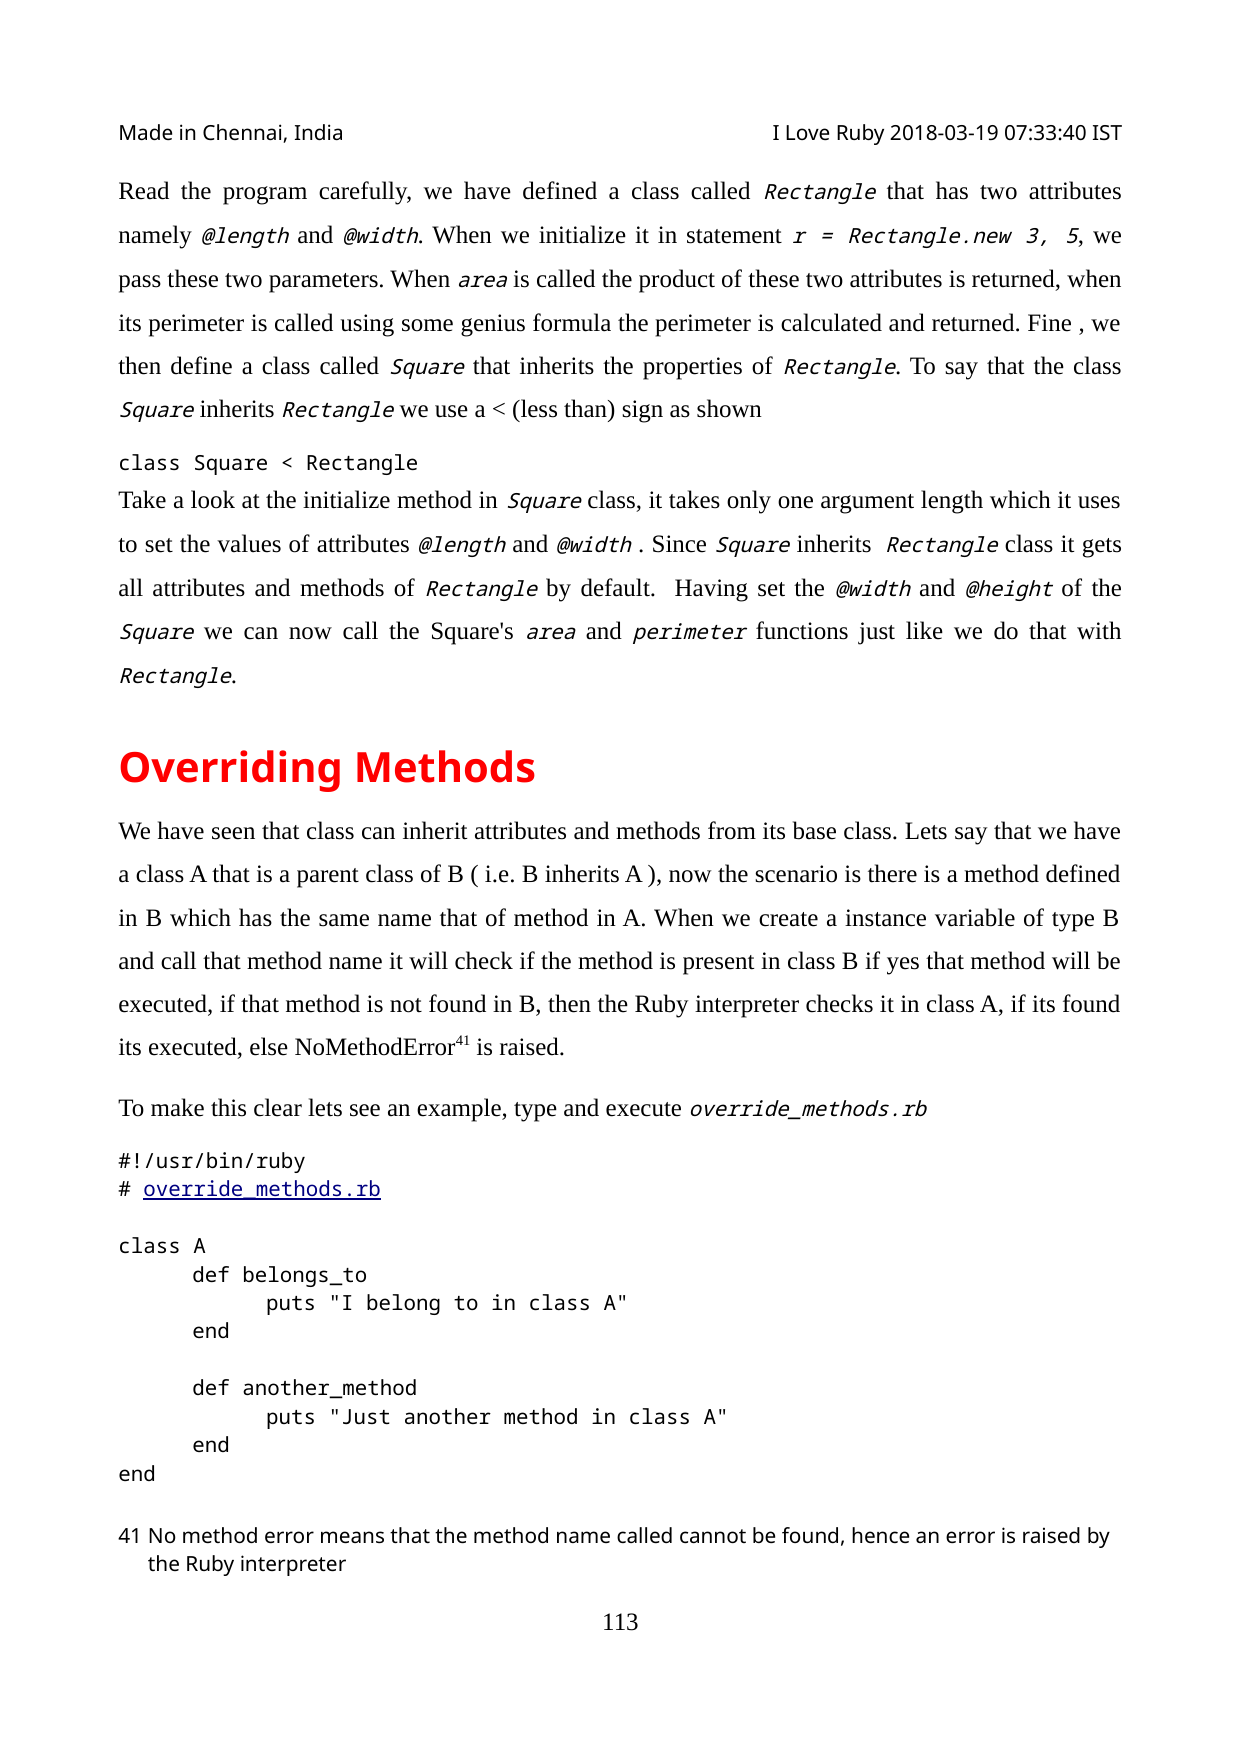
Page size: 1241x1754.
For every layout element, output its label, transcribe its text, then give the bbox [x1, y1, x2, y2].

text Take a look at the initialize method in Square class, it takes only one argument length which it uses to set the values of attributes @length and @width . Since Square inherits Rectangle class it gets all attributes and methods of Rectangle by default. Having set the @width and @height of the Square we can now call the Square's area and perimeter functions just like we do that with Rectangle. [118, 485, 1122, 690]
text Read the program carefully, we have defined a class called Rectangle that has two attributes namely @length and @width. When we initialize it in statement r = Rectangle.new 3, 5, we pass these two parameters. When area is called the product of these two attributes is returned, when its perimeter is called using some genius formula the perimeter is calculated and returned. Fine , we then define a class called Square that inherits the properties of Rectangle. To say that the class Square inherits Rectangle we use a < (less than) sign as shown [118, 176, 1122, 424]
text puts "I belong to in class A" [118, 1288, 1122, 1317]
text end [118, 1459, 1122, 1487]
text No method error means that the method name called cannot be found, hence an error is raised by the Ruby interpreter [118, 1521, 1122, 1578]
text puts "Just another method in class A" [118, 1402, 1122, 1430]
text def belongs_to [118, 1260, 1122, 1288]
text end [118, 1317, 1122, 1345]
text To make this clear lets see an example, type and execute override_methods.rb [118, 1093, 1122, 1122]
text #!/usr/bin/ruby [118, 1146, 1122, 1174]
text class Square < Rectangle [118, 448, 1122, 476]
text end [118, 1430, 1122, 1459]
text class A [118, 1231, 1122, 1260]
text We have seen that class can inherit attributes and methods from its base class. Lets say that we have a class A that is a parent class of B ( i.e. B inherits A ), now the scenario is there is a method defined in B which has the same name that of method in A. When we create a instance variable of type B and call that method name it will check if the method is present in class B if yes that method will be executed, if that method is not found in B, then the Ruby interpreter checks it in class A, if its found its executed, else NoMethodError is raised. [118, 816, 1122, 1061]
subtitle Overriding Methods [118, 738, 1122, 795]
text # override_methods.rb [118, 1174, 1122, 1203]
text def another_method [118, 1373, 1122, 1402]
